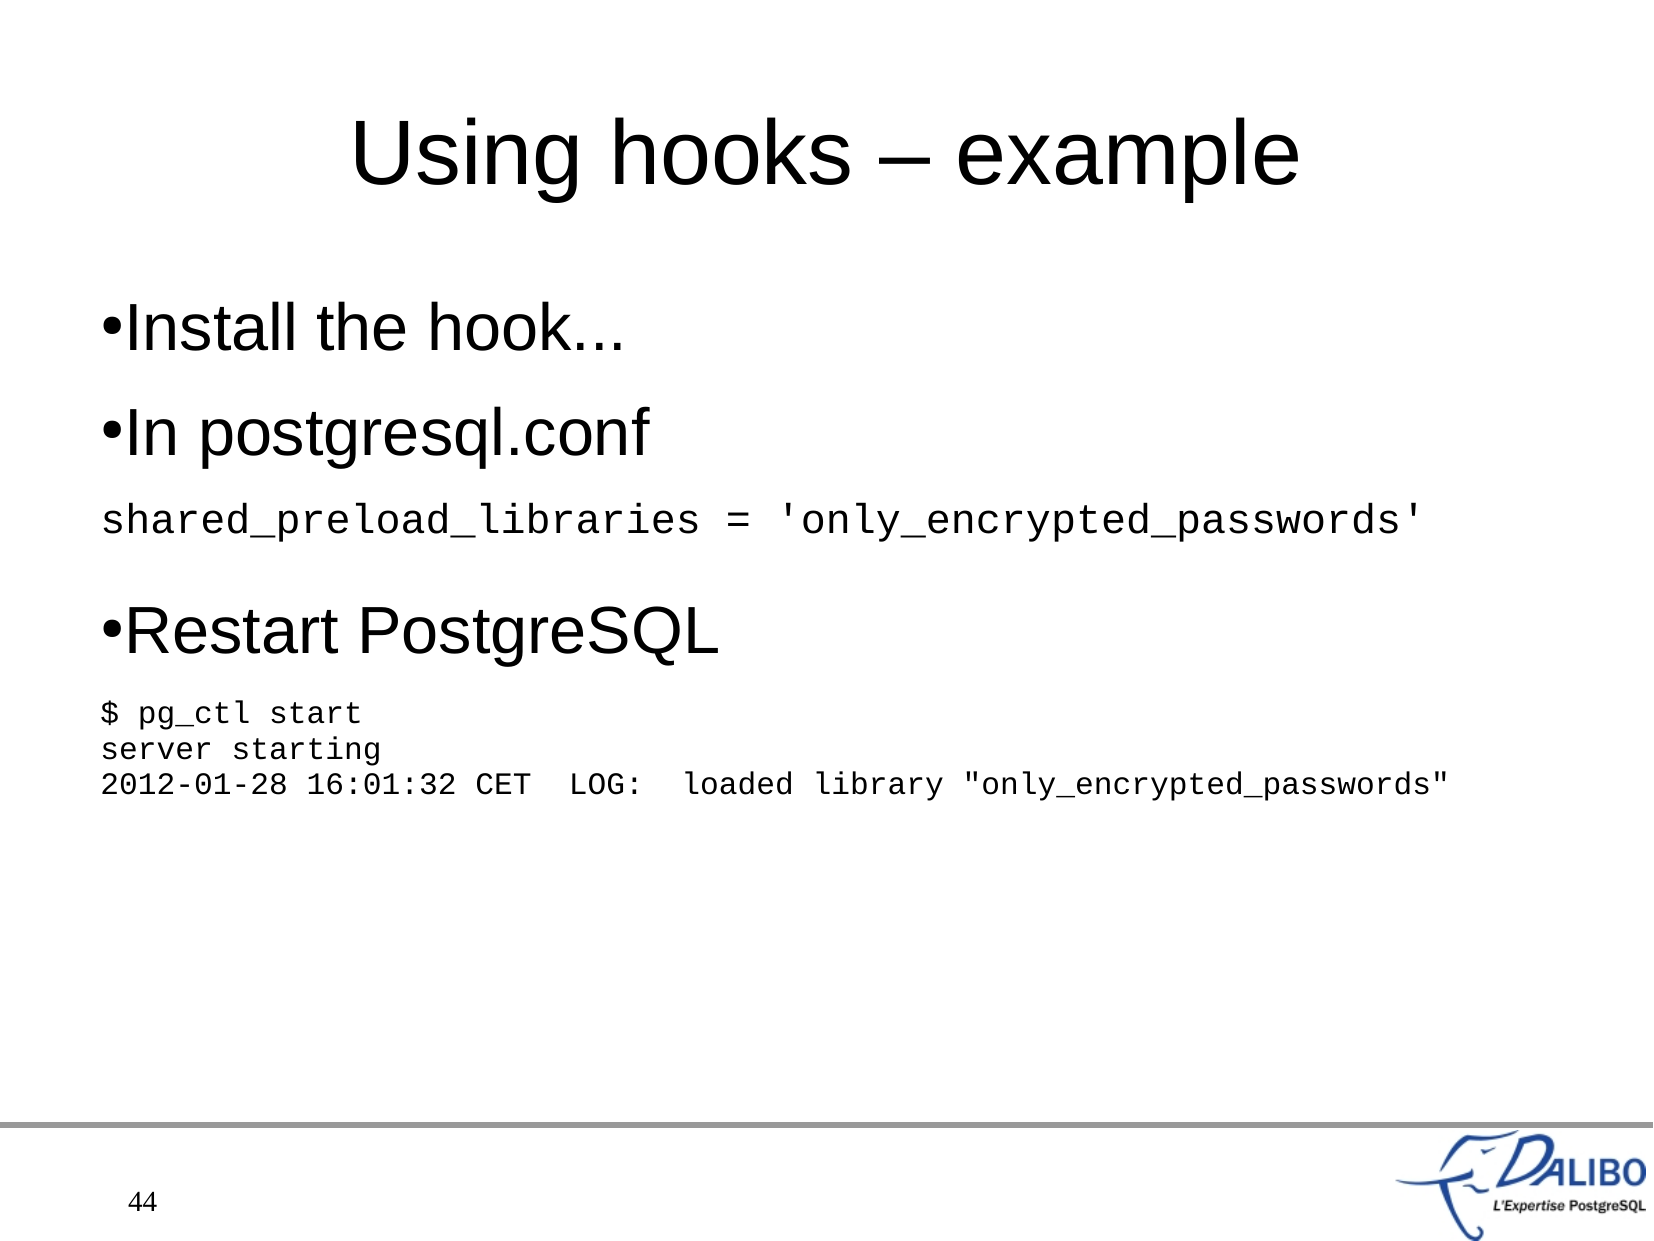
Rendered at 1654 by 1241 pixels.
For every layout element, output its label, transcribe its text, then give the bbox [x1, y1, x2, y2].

list Install the hook... In postgresql.conf shared_preload_libraries = 'only_encrypted_passwords' Restart PostgreSQL $ pg_ctl start server starting 2012-01-28 16:01:32 CET LOG: loaded library "only_encrypted_passwords" [82, 290, 1571, 1109]
title Using hooks – example [82, 49, 1571, 257]
picture [1395, 1130, 1646, 1241]
